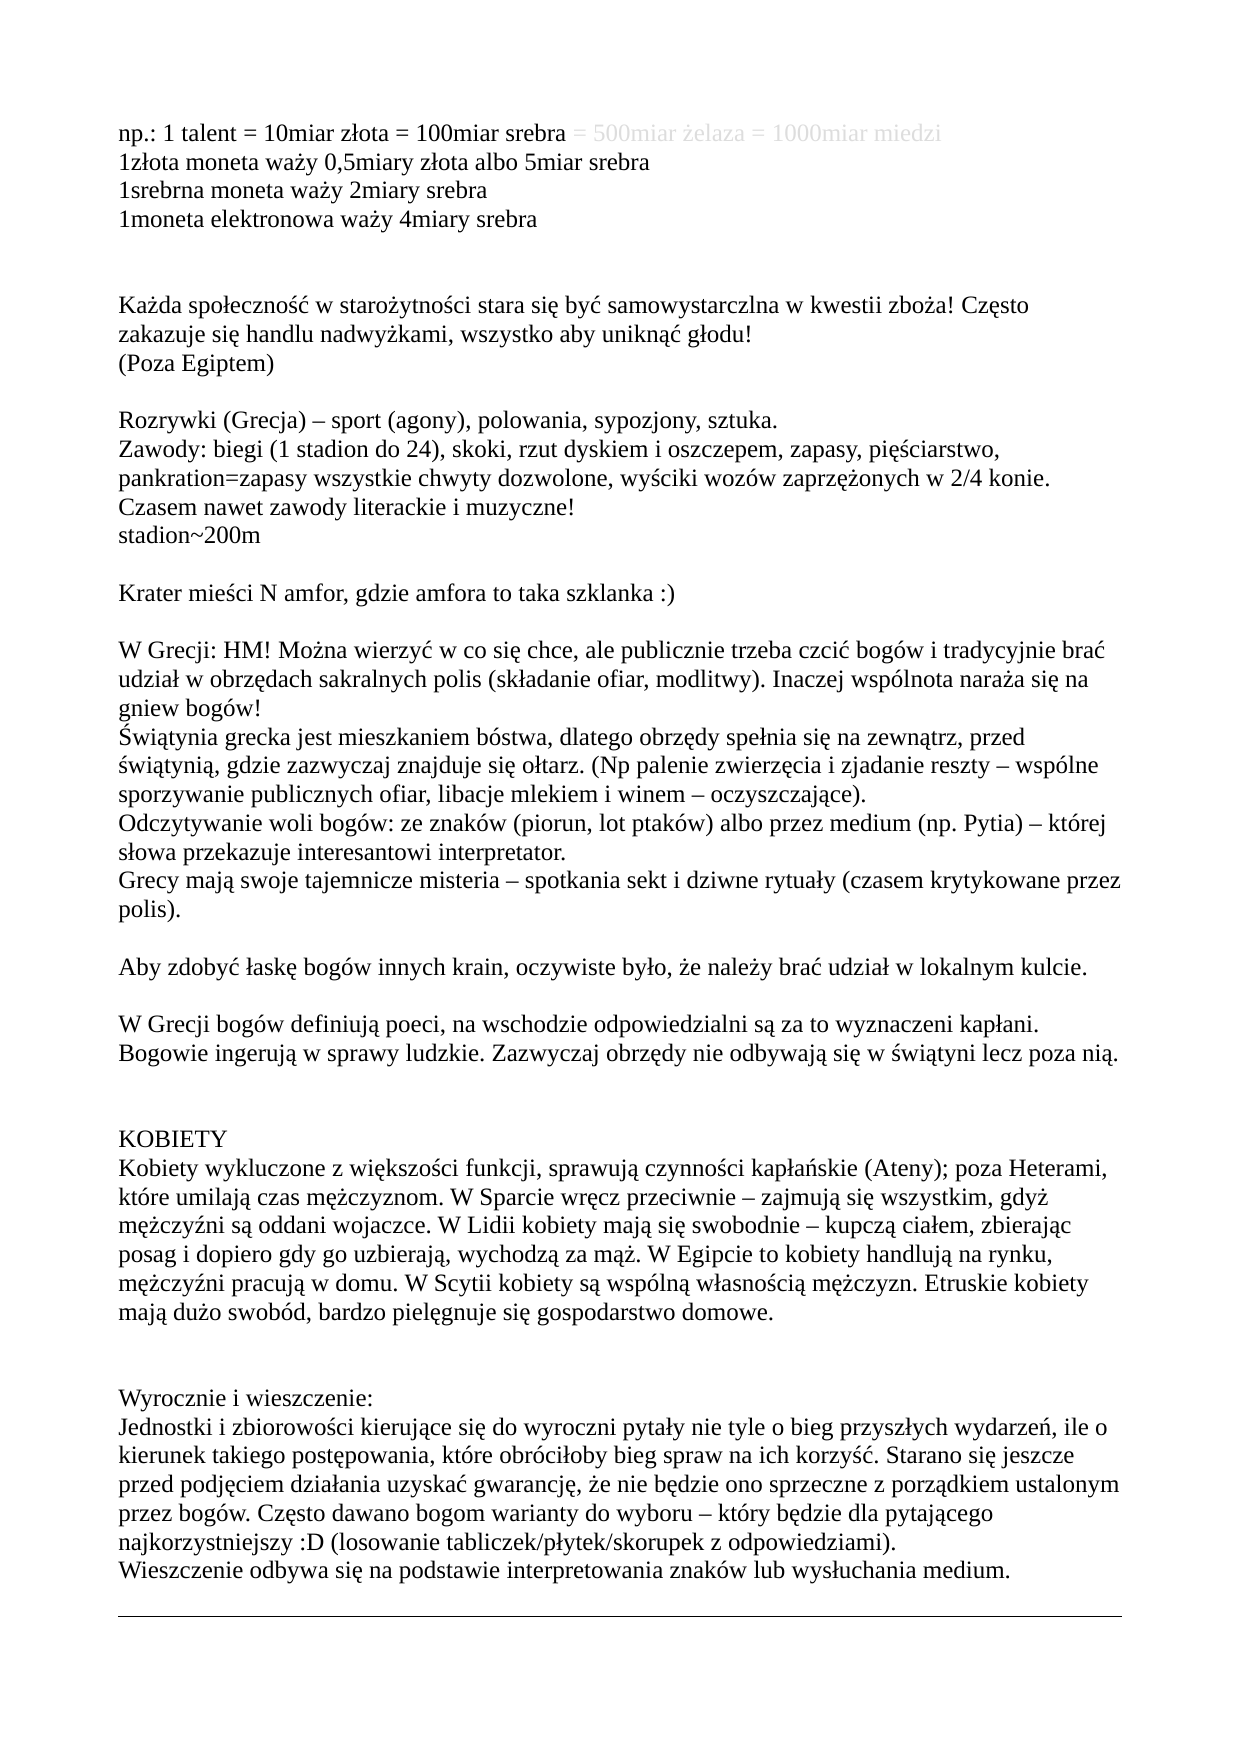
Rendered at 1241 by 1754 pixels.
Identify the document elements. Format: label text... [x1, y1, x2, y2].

text Każda społeczność w starożytności stara się być samowystarczlna w kwestii zboża! Często zakazuje się handlu nadwyżkami, wszystko aby uniknąć głodu! [118, 291, 1122, 348]
text KOBIETY [118, 1124, 1122, 1153]
text stadion~200m [118, 521, 1122, 549]
text Odczytywanie woli bogów: ze znaków (piorun, lot ptaków) albo przez medium (np. Pytia) – której słowa przekazuje interesantowi interpretator. [118, 808, 1122, 866]
text W Grecji bogów definiują poeci, na wschodzie odpowiedzialni są za to wyznaczeni kapłani. [118, 1009, 1122, 1038]
text (Poza Egiptem) [118, 348, 1122, 377]
text Bogowie ingerują w sprawy ludzkie. Zazwyczaj obrzędy nie odbywają się w świątyni lecz poza nią. [118, 1038, 1122, 1067]
text Wyrocznie i wieszczenie: [118, 1383, 1122, 1412]
text Jednostki i zbiorowości kierujące się do wyroczni pytały nie tyle o bieg przyszłych wydarzeń, ile o kierunek takiego postępowania, które obróciłoby bieg spraw na ich korzyść. Starano się jeszcze przed podjęciem działania uzyskać gwarancję, że nie będzie ono sprzeczne z porządkiem ustalonym przez bogów. Często dawano bogom warianty do wyboru – który będzie dla pytającego najkorzystniejszy :D (losowanie tabliczek/płytek/skorupek z odpowiedziami). [118, 1412, 1122, 1556]
text np.: 1 talent = 10miar złota = 100miar srebra = 500miar żelaza = 1000miar miedzi [118, 118, 1122, 147]
text Rozrywki (Grecja) – sport (agony), polowania, sypozjony, sztuka. [118, 406, 1122, 434]
text 1srebrna moneta waży 2miary srebra [118, 176, 1122, 204]
text Kobiety wykluczone z większości funkcji, sprawują czynności kapłańskie (Ateny); poza Heterami, które umilają czas mężczyznom. W Sparcie wręcz przeciwnie – zajmują się wszystkim, gdyż mężczyźni są oddani wojaczce. W Lidii kobiety mają się swobodnie – kupczą ciałem, zbierając posag i dopiero gdy go uzbierają, wychodzą za mąż. W Egipcie to kobiety handlują na rynku, mężczyźni pracują w domu. W Scytii kobiety są wspólną własnością mężczyzn. Etruskie kobiety mają dużo swobód, bardzo pielęgnuje się gospodarstwo domowe. [118, 1153, 1122, 1326]
text 1moneta elektronowa waży 4miary srebra [118, 204, 1122, 233]
text W Grecji: HM! Można wierzyć w co się chce, ale publicznie trzeba czcić bogów i tradycyjnie brać udział w obrzędach sakralnych polis (składanie ofiar, modlitwy). Inaczej wspólnota naraża się na gniew bogów! [118, 636, 1122, 722]
text 1złota moneta waży 0,5miary złota albo 5miar srebra [118, 147, 1122, 176]
text Świątynia grecka jest mieszkaniem bóstwa, dlatego obrzędy spełnia się na zewnątrz, przed świątynią, gdzie zazwyczaj znajduje się ołtarz. (Np palenie zwierzęcia i zjadanie reszty – wspólne sporzywanie publicznych ofiar, libacje mlekiem i winem – oczyszczające). [118, 722, 1122, 808]
text Zawody: biegi (1 stadion do 24), skoki, rzut dyskiem i oszczepem, zapasy, pięściarstwo, pankration=zapasy wszystkie chwyty dozwolone, wyściki wozów zaprzężonych w 2/4 konie. Czasem nawet zawody literackie i muzyczne! [118, 434, 1122, 521]
text Aby zdobyć łaskę bogów innych krain, oczywiste było, że należy brać udział w lokalnym kulcie. [118, 952, 1122, 981]
text Wieszczenie odbywa się na podstawie interpretowania znaków lub wysłuchania medium. [118, 1556, 1122, 1584]
text Krater mieści N amfor, gdzie amfora to taka szklanka :) [118, 578, 1122, 607]
text Grecy mają swoje tajemnicze misteria – spotkania sekt i dziwne rytuały (czasem krytykowane przez polis). [118, 866, 1122, 923]
